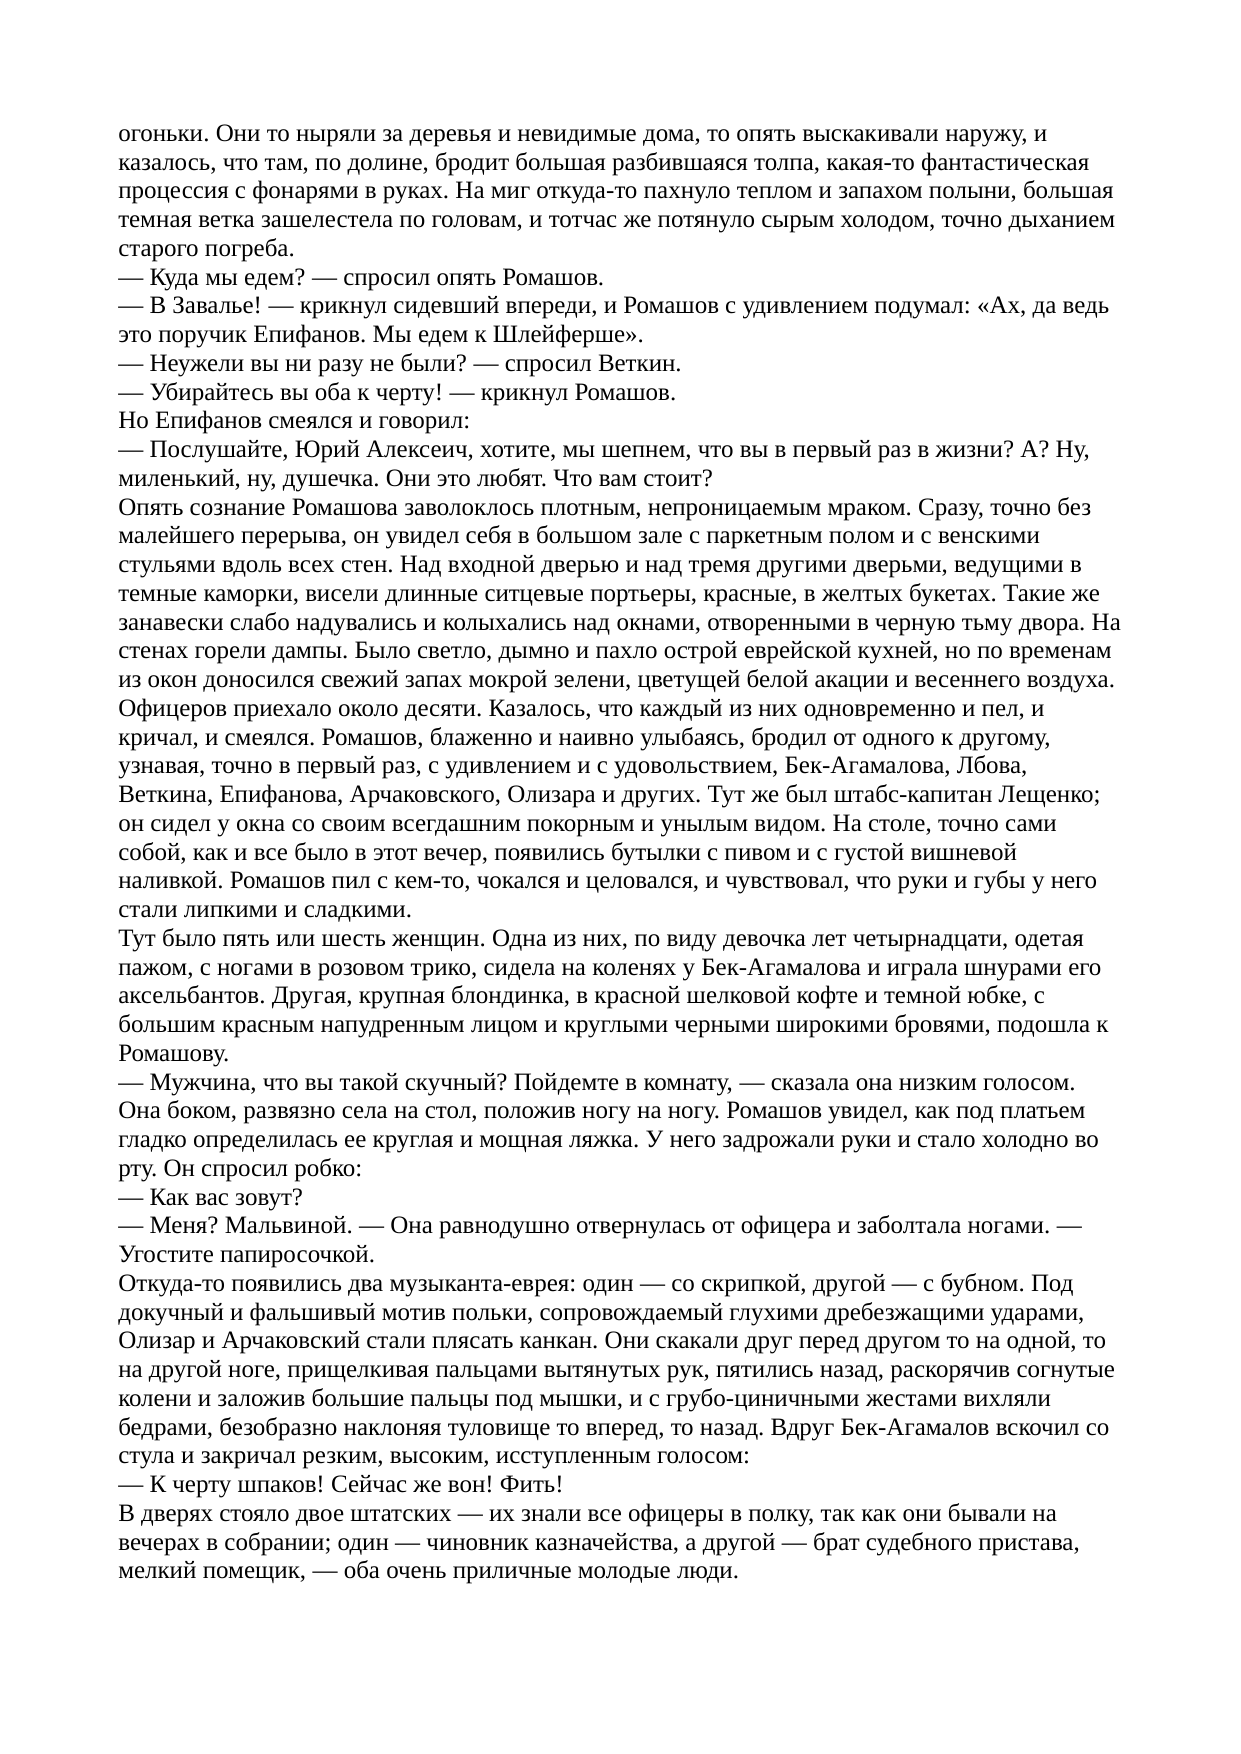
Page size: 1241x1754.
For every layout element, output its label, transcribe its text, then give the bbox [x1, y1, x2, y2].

text — Куда мы едем? — спросил опять Ромашов. [118, 262, 1122, 291]
text Она боком, развязно села на стол, положив ногу на ногу. Ромашов увидел, как под платьем гладко определилась ее круглая и мощная ляжка. У него задрожали руки и стало холодно во рту. Он спросил робко: [118, 1096, 1122, 1182]
text Откуда-то появились два музыканта-еврея: один — со скрипкой, другой — с бубном. Под докучный и фальшивый мотив польки, сопровождаемый глухими дребезжащими ударами, Олизар и Арчаковский стали плясать канкан. Они скакали друг перед другом то на одной, то на другой ноге, прищелкивая пальцами вытянутых рук, пятились назад, раскорячив согнутые колени и заложив большие пальцы под мышки, и с грубо-циничными жестами вихляли бедрами, безобразно наклоняя туловище то вперед, то назад. Вдруг Бек-Агамалов вскочил со стула и закричал резким, высоким, исступленным голосом: [118, 1268, 1122, 1469]
text Опять сознание Ромашова заволоклось плотным, непроницаемым мраком. Сразу, точно без малейшего перерыва, он увидел себя в большом зале с паркетным полом и с венскими стульями вдоль всех стен. Над входной дверью и над тремя другими дверьми, ведущими в темные каморки, висели длинные ситцевые портьеры, красные, в желтых букетах. Такие же занавески слабо надувались и колыхались над окнами, отворенными в черную тьму двора. На стенах горели дампы. Было светло, дымно и пахло острой еврейской кухней, но по временам из окон доносился свежий запах мокрой зелени, цветущей белой акации и весеннего воздуха. [118, 492, 1122, 693]
text — К черту шпаков! Сейчас же вон! Фить! [118, 1469, 1122, 1498]
text В дверях стояло двое штатских — их знали все офицеры в полку, так как они бывали на вечерах в собрании; один — чиновник казначейства, а другой — брат судебного пристава, мелкий помещик, — оба очень приличные молодые люди. [118, 1498, 1122, 1584]
text Офицеров приехало около десяти. Казалось, что каждый из них одновременно и пел, и кричал, и смеялся. Ромашов, блаженно и наивно улыбаясь, бродил от одного к другому, узнавая, точно в первый раз, с удивлением и с удовольствием, Бек-Агамалова, Лбова, Веткина, Епифанова, Арчаковского, Олизара и других. Тут же был штабс-капитан Лещенко; он сидел у окна со своим всегдашним покорным и унылым видом. На столе, точно сами собой, как и все было в этот вечер, появились бутылки с пивом и с густой вишневой наливкой. Ромашов пил с кем-то, чокался и целовался, и чувствовал, что руки и губы у него стали липкими и сладкими. [118, 693, 1122, 923]
text — Как вас зовут? [118, 1182, 1122, 1211]
text Тут было пять или шесть женщин. Одна из них, по виду девочка лет четырнадцати, одетая пажом, с ногами в розовом трико, сидела на коленях у Бек-Агамалова и играла шнурами его аксельбантов. Другая, крупная блондинка, в красной шелковой кофте и темной юбке, с большим красным напудренным лицом и круглыми черными широкими бровями, подошла к Ромашову. [118, 923, 1122, 1067]
text — Мужчина, что вы такой скучный? Пойдемте в комнату, — сказала она низким голосом. [118, 1067, 1122, 1096]
text Но Епифанов смеялся и говорил: [118, 406, 1122, 434]
text огоньки. Они то ныряли за деревья и невидимые дома, то опять выскакивали наружу, и казалось, что там, по долине, бродит большая разбившаяся толпа, какая-то фантастическая процессия с фонарями в руках. На миг откуда-то пахнуло теплом и запахом полыни, большая темная ветка зашелестела по головам, и тотчас же потянуло сырым холодом, точно дыханием старого погреба. [118, 118, 1122, 262]
text — Неужели вы ни разу не были? — спросил Веткин. [118, 348, 1122, 377]
text — Послушайте, Юрий Алексеич, хотите, мы шепнем, что вы в первый раз в жизни? А? Ну, миленький, ну, душечка. Они это любят. Что вам стоит? [118, 434, 1122, 492]
text — В Завалье! — крикнул сидевший впереди, и Ромашов с удивлением подумал: «Ах, да ведь это поручик Епифанов. Мы едем к Шлейферше». [118, 291, 1122, 348]
text — Меня? Мальвиной. — Она равнодушно отвернулась от офицера и заболтала ногами. — Угостите папиросочкой. [118, 1211, 1122, 1268]
text — Убирайтесь вы оба к черту! — крикнул Ромашов. [118, 377, 1122, 406]
